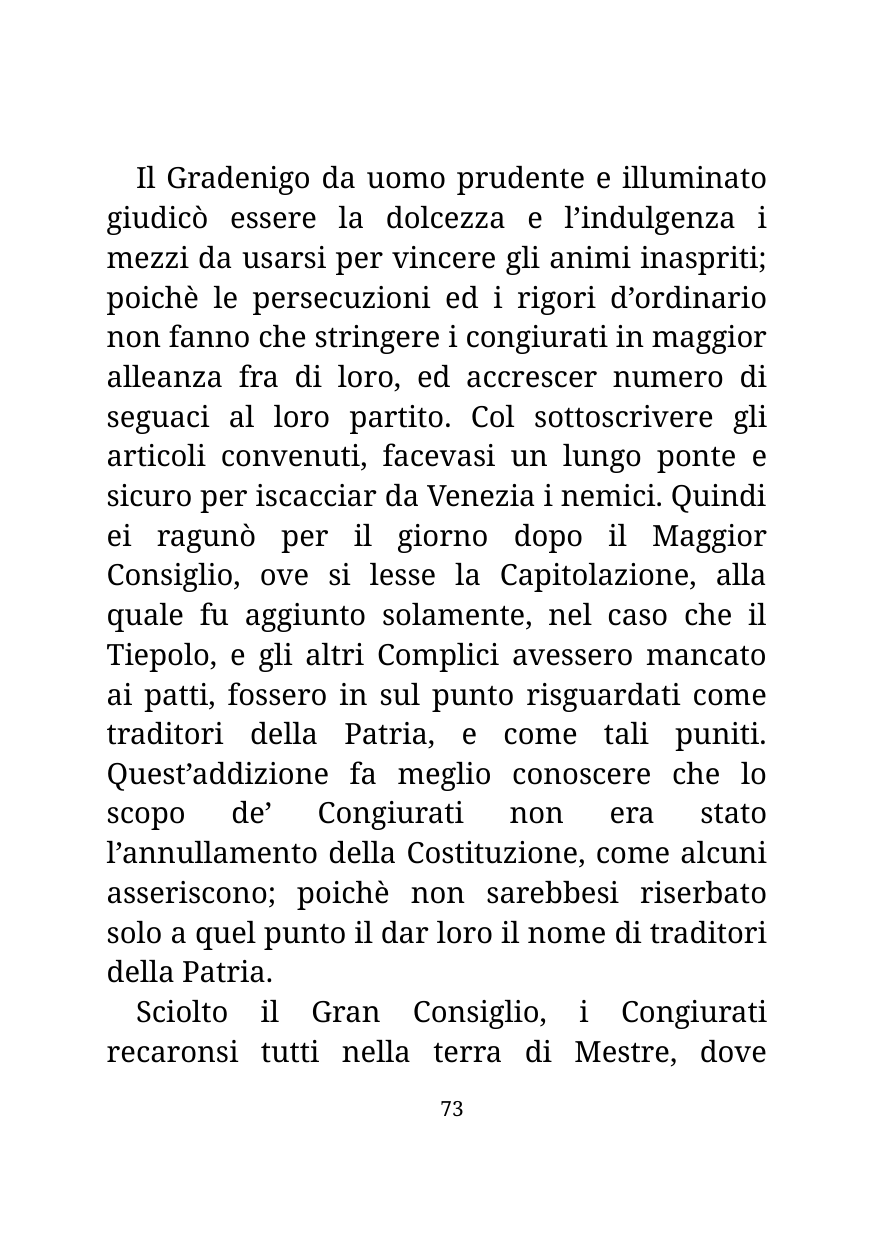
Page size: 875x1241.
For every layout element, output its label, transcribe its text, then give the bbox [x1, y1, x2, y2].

text Il Gradenigo da uomo prudente e illuminato giudicò essere la dolcezza e l’indulgenza i mezzi da usarsi per vincere gli animi inaspriti; poichè le persecuzioni ed i rigori d’ordinario non fanno che stringere i congiurati in maggior alleanza fra di loro, ed accrescer numero di seguaci al loro partito. Col sottoscrivere gli articoli convenuti, facevasi un lungo ponte e sicuro per iscacciar da Venezia i nemici. Quindi ei ragunò per il giorno dopo il Maggior Consiglio, ove si lesse la Capitolazione, alla quale fu aggiunto solamente, nel caso che il Tiepolo, e gli altri Complici avessero mancato ai patti, fossero in sul punto risguardati come traditori della Patria, e come tali puniti. Quest’addizione fa meglio conoscere che lo scopo de’ Congiurati non era stato l’annullamento della Costituzione, come alcuni asseriscono; poichè non sarebbesi riserbato solo a quel punto il dar loro il nome di traditori della Patria. [106, 158, 768, 991]
text Sciolto il Gran Consiglio, i Congiurati recaronsi tutti nella terra di Mestre, dove [106, 991, 768, 1071]
